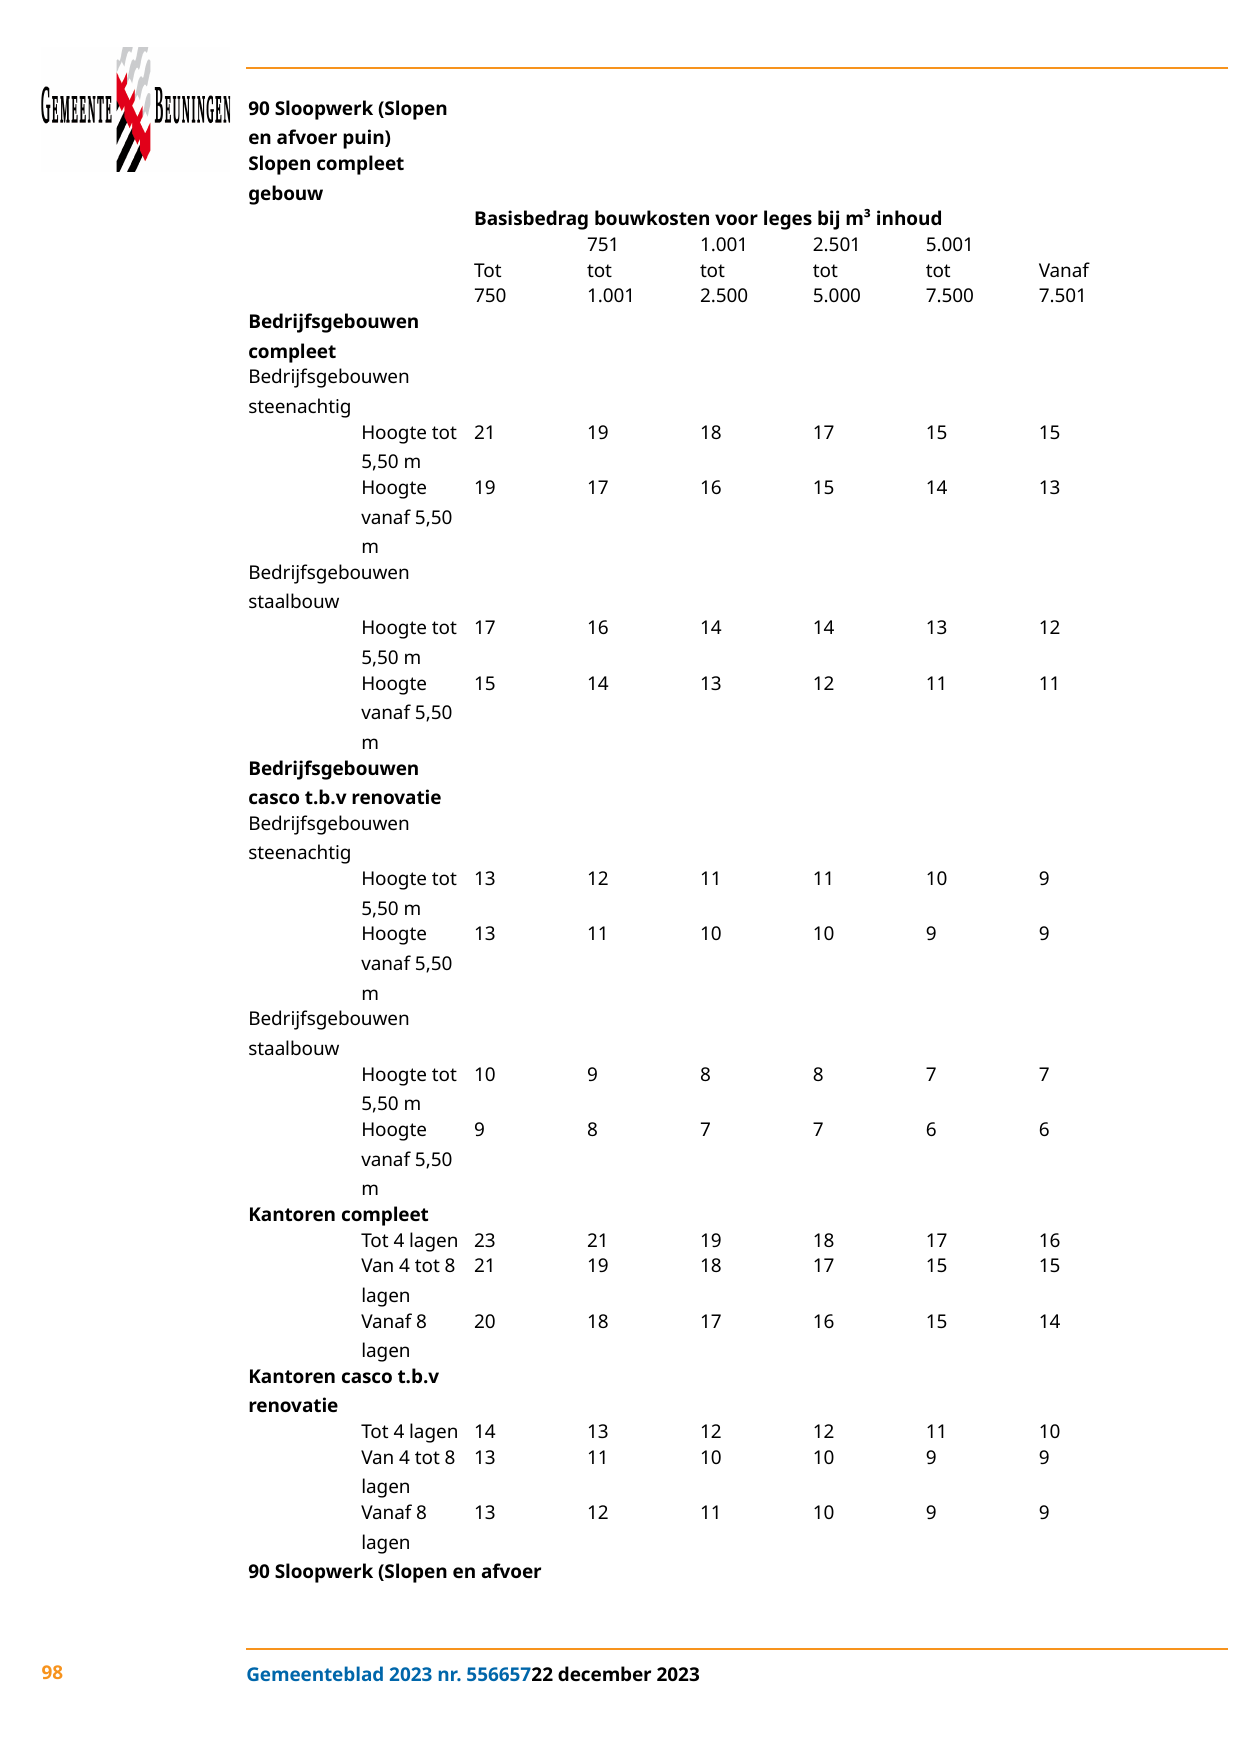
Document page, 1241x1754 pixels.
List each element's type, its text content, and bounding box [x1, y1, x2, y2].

table_cell 8 [700, 1061, 813, 1116]
table_cell [474, 231, 587, 257]
table_header [1051, 1558, 1152, 1584]
table_header [1039, 95, 1152, 150]
table_cell [1039, 150, 1152, 205]
table_cell 16 [813, 1308, 926, 1363]
table_cell 14 [700, 615, 813, 670]
table_cell 1.001 [700, 231, 813, 257]
table_cell 10 [813, 1500, 926, 1555]
table_cell Bedrijfsgebouwen casco t.b.v renovatie [248, 755, 474, 810]
table_cell Hoogte tot 5,50 m [361, 1061, 474, 1116]
table_cell [700, 364, 813, 419]
table_cell Hoogte vanaf 5,50 m [361, 670, 474, 755]
table_cell Hoogte tot 5,50 m [361, 615, 474, 670]
table_cell Slopen compleet gebouw [248, 150, 474, 205]
table_cell 17 [587, 474, 700, 559]
table_cell [1039, 559, 1152, 614]
table_cell [474, 755, 587, 810]
table_cell 9 [926, 1500, 1038, 1555]
table_cell 13 [474, 921, 587, 1006]
table_cell [587, 755, 700, 810]
table_cell Hoogte vanaf 5,50 m [361, 921, 474, 1006]
table_cell 9 [1039, 865, 1152, 921]
table_cell 19 [700, 1227, 813, 1252]
table_cell Bedrijfsgebouwen steenachtig [248, 810, 474, 865]
table_header [850, 1558, 951, 1584]
table_cell [926, 559, 1038, 614]
table_cell 17 [813, 1253, 926, 1308]
table_cell [700, 1006, 813, 1061]
table_cell 6 [1039, 1116, 1152, 1201]
table_cell 11 [926, 1419, 1038, 1444]
table_cell 5.001 [926, 231, 1038, 257]
table_cell [1039, 231, 1152, 257]
table_cell [926, 364, 1038, 419]
table_cell [587, 810, 700, 865]
table_cell Tot [474, 257, 587, 283]
table_cell Kantoren compleet [248, 1201, 474, 1227]
table_cell [248, 474, 361, 559]
table_cell 6 [926, 1116, 1038, 1201]
table_cell 751 [587, 231, 700, 257]
table_cell 17 [474, 615, 587, 670]
table_cell [1039, 1006, 1152, 1061]
table_cell [587, 559, 700, 614]
table_cell [813, 1006, 926, 1061]
table_cell [248, 419, 361, 474]
table_cell 15 [926, 1308, 1038, 1363]
table_cell 12 [700, 1419, 813, 1444]
table_cell [248, 670, 361, 755]
table_cell Van 4 tot 8 lagen [361, 1444, 474, 1499]
table_cell 15 [926, 419, 1038, 474]
table_cell 13 [700, 670, 813, 755]
table_cell Tot 4 lagen [361, 1227, 474, 1252]
table_cell 17 [700, 1308, 813, 1363]
table_cell [248, 615, 361, 670]
table_cell [813, 755, 926, 810]
table_cell [926, 1201, 1038, 1227]
table_cell [1039, 364, 1152, 419]
table_cell [700, 1363, 813, 1418]
table_header [951, 1558, 1051, 1584]
table_cell [813, 364, 926, 419]
table_cell [700, 810, 813, 865]
table_cell [926, 1006, 1038, 1061]
table_cell [248, 205, 361, 231]
table_header [700, 95, 813, 150]
table_cell Hoogte tot 5,50 m [361, 419, 474, 474]
table_header [587, 95, 700, 150]
table_cell 13 [587, 1419, 700, 1444]
table_cell Vanaf 8 lagen [361, 1500, 474, 1555]
table_header [650, 1558, 750, 1584]
table_cell 16 [587, 615, 700, 670]
table_cell 19 [474, 474, 587, 559]
table_cell 15 [926, 1253, 1038, 1308]
table_cell [474, 1363, 587, 1418]
table_cell 7 [1039, 1061, 1152, 1116]
table_cell [587, 1006, 700, 1061]
table_cell [248, 1061, 361, 1116]
table_cell Vanaf 8 lagen [361, 1308, 474, 1363]
table_cell 12 [813, 1419, 926, 1444]
table_cell 14 [813, 615, 926, 670]
table_cell [248, 921, 361, 1006]
table_cell [361, 231, 474, 257]
table_cell 12 [587, 1500, 700, 1555]
table_cell 18 [587, 1308, 700, 1363]
table_cell [813, 559, 926, 614]
table_cell 2.501 [813, 231, 926, 257]
table_cell [700, 559, 813, 614]
table_cell [587, 150, 700, 205]
table_cell 9 [1039, 921, 1152, 1006]
table_cell [813, 150, 926, 205]
table_cell 12 [587, 865, 700, 921]
table_cell 16 [1039, 1227, 1152, 1252]
table_cell [248, 1419, 361, 1444]
table_cell [248, 231, 361, 257]
table_cell 13 [1039, 474, 1152, 559]
table_cell Tot 4 lagen [361, 1419, 474, 1444]
table_cell 21 [474, 1253, 587, 1308]
table_cell 19 [587, 1253, 700, 1308]
table_cell 11 [587, 1444, 700, 1499]
table_cell 2.500 [700, 283, 813, 308]
table_cell 17 [926, 1227, 1038, 1252]
table_header [813, 95, 926, 150]
table_cell [1039, 1363, 1152, 1418]
table_cell [248, 1500, 361, 1555]
table_cell [474, 308, 587, 364]
table_cell 17 [813, 419, 926, 474]
table_cell [813, 810, 926, 865]
table_header 90 Sloopwerk (Slopen en afvoer puin) [248, 95, 474, 150]
table_cell 9 [1039, 1444, 1152, 1499]
table_cell 7.500 [926, 283, 1038, 308]
table_cell [700, 755, 813, 810]
table_cell 9 [474, 1116, 587, 1201]
table_cell 23 [474, 1227, 587, 1252]
table_cell [248, 257, 361, 283]
table_cell 11 [700, 1500, 813, 1555]
table_cell Bedrijfsgebouwen compleet [248, 308, 474, 364]
table_cell 12 [813, 670, 926, 755]
table_cell Bedrijfsgebouwen staalbouw [248, 559, 474, 614]
table_cell [1039, 308, 1152, 364]
table_cell 10 [813, 921, 926, 1006]
table_cell 9 [1039, 1500, 1152, 1555]
table_cell [248, 1308, 361, 1363]
table_header [474, 95, 587, 150]
table_cell 11 [587, 921, 700, 1006]
table_cell [587, 1363, 700, 1418]
table_cell [813, 308, 926, 364]
table_cell [926, 1363, 1038, 1418]
table_cell [1039, 755, 1152, 810]
table_cell [587, 364, 700, 419]
table_cell [248, 1253, 361, 1308]
table_cell [1039, 1201, 1152, 1227]
table_cell [813, 1363, 926, 1418]
table_cell [474, 150, 587, 205]
table_cell Van 4 tot 8 lagen [361, 1253, 474, 1308]
table_cell 15 [474, 670, 587, 755]
table_cell 8 [587, 1116, 700, 1201]
table_cell 18 [813, 1227, 926, 1252]
table_cell [700, 1201, 813, 1227]
table_cell [248, 865, 361, 921]
table_cell 11 [926, 670, 1038, 755]
table_cell 14 [926, 474, 1038, 559]
table_cell Bedrijfsgebouwen steenachtig [248, 364, 474, 419]
table_cell tot [587, 257, 700, 283]
table_cell 18 [700, 419, 813, 474]
table_cell 14 [474, 1419, 587, 1444]
table_cell 11 [1039, 670, 1152, 755]
table_cell tot [700, 257, 813, 283]
table_cell 15 [1039, 419, 1152, 474]
table_cell 20 [474, 1308, 587, 1363]
table_header [750, 1558, 850, 1584]
table_cell 5.000 [813, 283, 926, 308]
table_cell [248, 1444, 361, 1499]
table_cell [474, 559, 587, 614]
table_cell Basisbedrag bouwkosten voor leges bij m³ inhoud [474, 205, 1152, 231]
table_cell 750 [474, 283, 587, 308]
table_cell 10 [1039, 1419, 1152, 1444]
table_cell Vanaf [1039, 257, 1152, 283]
table_cell 19 [587, 419, 700, 474]
table_cell [926, 810, 1038, 865]
table_cell [474, 1006, 587, 1061]
table_cell 7 [926, 1061, 1038, 1116]
table_header 90 Sloopwerk (Slopen en afvoer [248, 1558, 549, 1584]
table_cell Hoogte vanaf 5,50 m [361, 474, 474, 559]
table_cell 13 [926, 615, 1038, 670]
table_cell 10 [700, 921, 813, 1006]
table_cell [474, 810, 587, 865]
table_cell [700, 150, 813, 205]
table_cell [587, 308, 700, 364]
table_cell tot [813, 257, 926, 283]
table_cell 10 [926, 865, 1038, 921]
table_cell [361, 205, 474, 231]
table_cell 11 [813, 865, 926, 921]
table_cell [587, 1201, 700, 1227]
table_cell [813, 1201, 926, 1227]
table_cell 9 [926, 1444, 1038, 1499]
table_cell [700, 308, 813, 364]
table_cell 13 [474, 1500, 587, 1555]
table_cell 15 [813, 474, 926, 559]
table_cell 9 [926, 921, 1038, 1006]
table_cell [926, 308, 1038, 364]
picture [41, 47, 231, 172]
table_cell 13 [474, 1444, 587, 1499]
table_cell Kantoren casco t.b.v renovatie [248, 1363, 474, 1418]
table_cell [361, 257, 474, 283]
table_cell 21 [587, 1227, 700, 1252]
table_cell 8 [813, 1061, 926, 1116]
table_cell 16 [700, 474, 813, 559]
table_cell [248, 283, 361, 308]
table_cell [926, 755, 1038, 810]
table_cell tot [926, 257, 1038, 283]
table_cell [248, 1227, 361, 1252]
table_cell 7 [813, 1116, 926, 1201]
table_cell 11 [700, 865, 813, 921]
table_cell 7 [700, 1116, 813, 1201]
table_cell [361, 283, 474, 308]
table_cell 12 [1039, 615, 1152, 670]
table_cell 9 [587, 1061, 700, 1116]
table_cell 15 [1039, 1253, 1152, 1308]
table_cell 7.501 [1039, 283, 1152, 308]
table_cell [248, 1116, 361, 1201]
table_cell 13 [474, 865, 587, 921]
table_header [549, 1558, 649, 1584]
table_cell 14 [587, 670, 700, 755]
table_cell Hoogte tot 5,50 m [361, 865, 474, 921]
table_cell 10 [474, 1061, 587, 1116]
table_cell 1.001 [587, 283, 700, 308]
table_cell 10 [813, 1444, 926, 1499]
table_cell [1039, 810, 1152, 865]
table_cell 21 [474, 419, 587, 474]
table_cell 18 [700, 1253, 813, 1308]
table_cell Bedrijfsgebouwen staalbouw [248, 1006, 474, 1061]
table_cell Hoogte vanaf 5,50 m [361, 1116, 474, 1201]
table_cell [926, 150, 1038, 205]
table_cell 14 [1039, 1308, 1152, 1363]
table_header [926, 95, 1038, 150]
table_cell 10 [700, 1444, 813, 1499]
table_cell [474, 364, 587, 419]
table_cell [474, 1201, 587, 1227]
